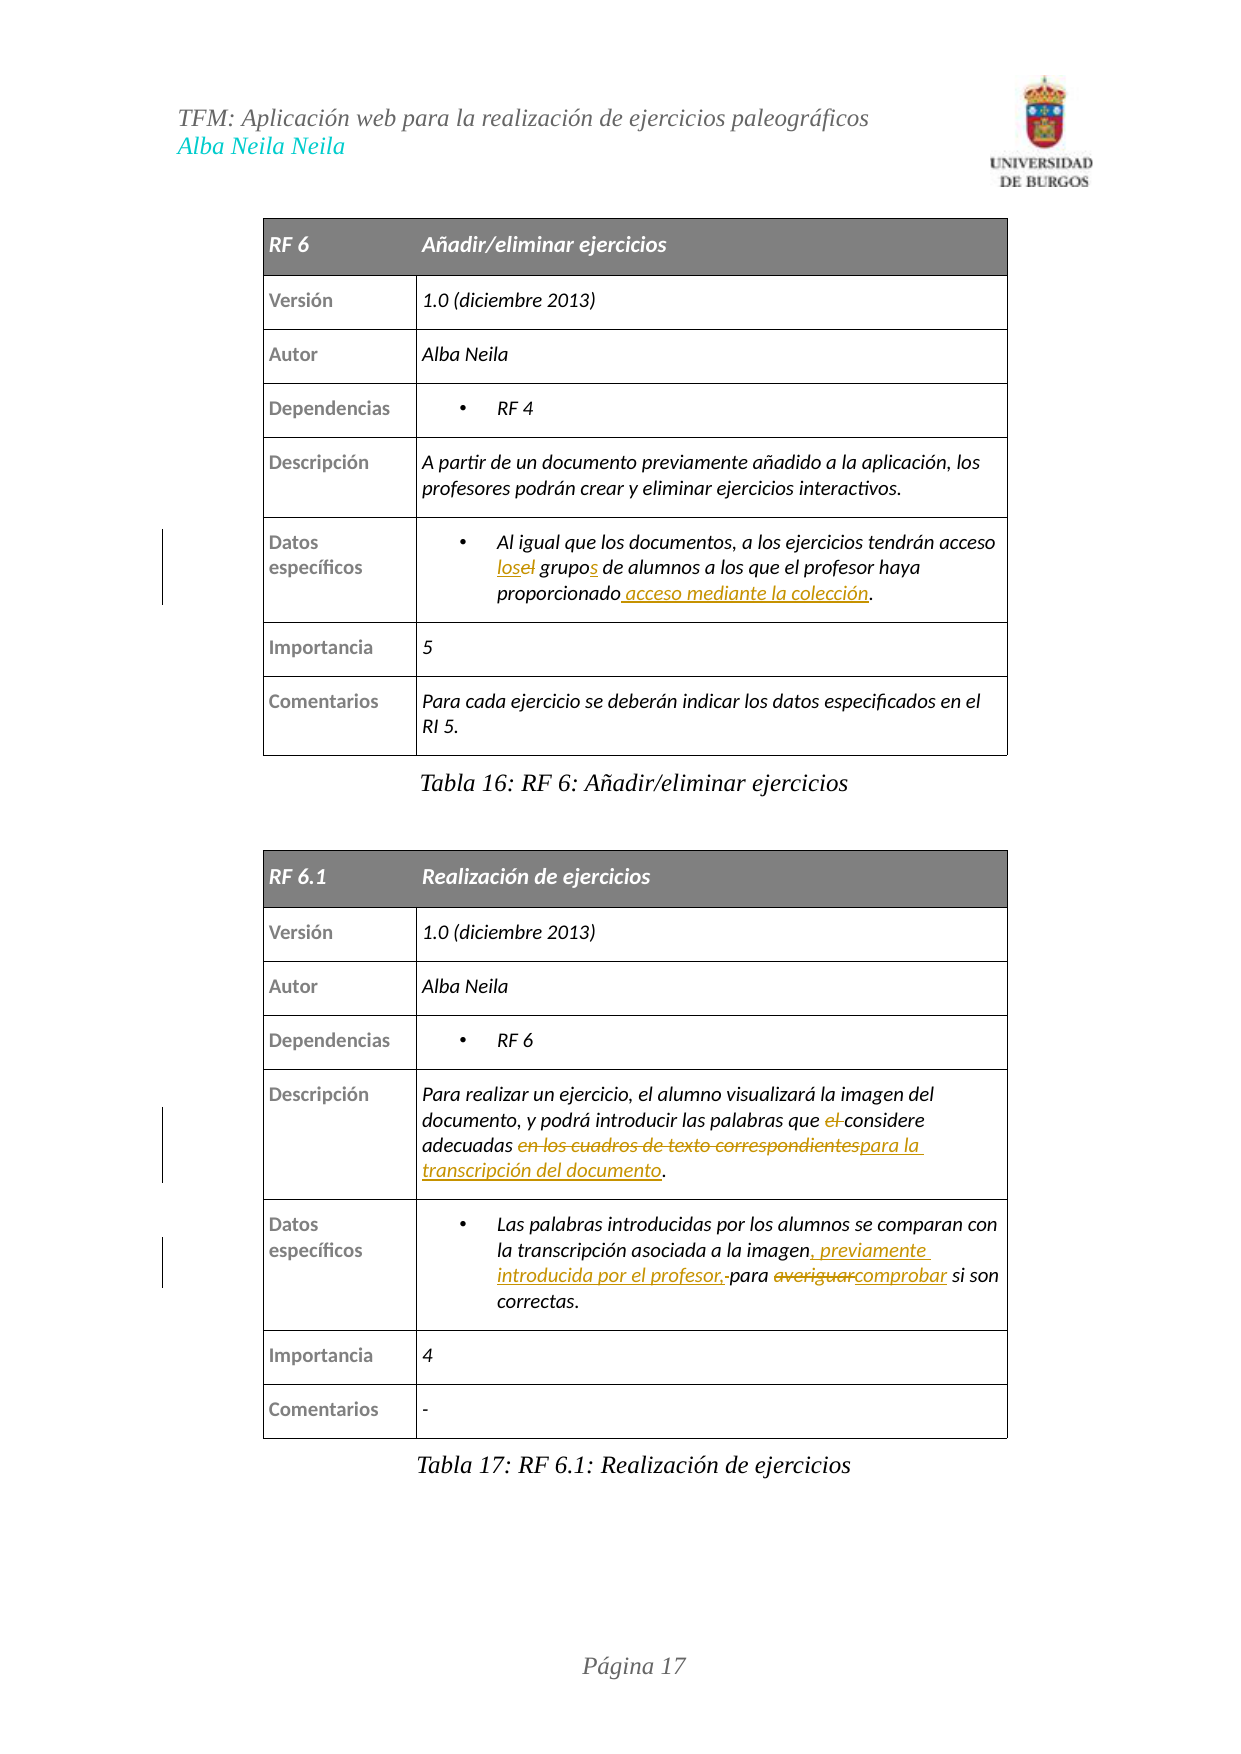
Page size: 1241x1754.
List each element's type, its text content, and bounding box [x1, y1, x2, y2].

table_cell Autor [264, 962, 416, 1015]
table_cell Dependencias [264, 1016, 416, 1069]
table_cell Datos específicos [264, 518, 416, 622]
picture [990, 75, 1093, 187]
table_cell Las palabras introducidas por los alumnos se comparan con la transcripción asociada a la imagen, previamente introducida por el profesor,para comprobar si son correctas. [417, 1200, 1007, 1330]
table_header RF 6.1 [264, 851, 416, 907]
table_cell Versión [264, 908, 416, 961]
table_cell 4 [417, 1331, 1007, 1384]
text Tabla 17: RF 6.1: Realización de ejercicios [177, 1450, 1092, 1479]
table_cell 1.0 (diciembre 2013) [417, 908, 1007, 961]
text Tabla 16: RF 6: Añadir/eliminar ejercicios [177, 768, 1092, 796]
table_cell - [417, 1385, 1007, 1438]
table_cell Autor [264, 330, 416, 383]
table_cell Datos específicos [264, 1200, 416, 1330]
table_cell Importancia [264, 623, 416, 676]
table_cell 1.0 (diciembre 2013) [417, 276, 1007, 329]
table_cell Dependencias [264, 384, 416, 437]
table_cell Importancia [264, 1331, 416, 1384]
table_cell Descripción [264, 438, 416, 517]
table_cell Comentarios [264, 1385, 416, 1438]
table_cell Alba Neila [417, 330, 1007, 383]
table_cell RF 6 [417, 1016, 1007, 1069]
table_cell Para cada ejercicio se deberán indicar los datos especificados en el RI 5. [417, 677, 1007, 755]
table_cell Versión [264, 276, 416, 329]
table_cell RF 4 [417, 384, 1007, 437]
table_cell Descripción [264, 1070, 416, 1199]
table_cell Al igual que los documentos, a los ejercicios tendrán acceso los grupos de alumnos a los que el profesor haya proporcionado acceso mediante la colección. [417, 518, 1007, 622]
table_header RF 6 [264, 219, 416, 275]
table_cell 5 [417, 623, 1007, 676]
table_cell A partir de un documento previamente añadido a la aplicación, los profesores podrán crear y eliminar ejercicios interactivos. [417, 438, 1007, 517]
table_cell Comentarios [264, 677, 416, 755]
table_cell Alba Neila [417, 962, 1007, 1015]
table_header Realización de ejercicios [416, 851, 1007, 907]
table_cell Para realizar un ejercicio, el alumno visualizará la imagen del documento, y podrá introducir las palabras que considere adecuadas para la transcripción del documento. [417, 1070, 1007, 1199]
table_header Añadir/eliminar ejercicios [416, 219, 1007, 275]
